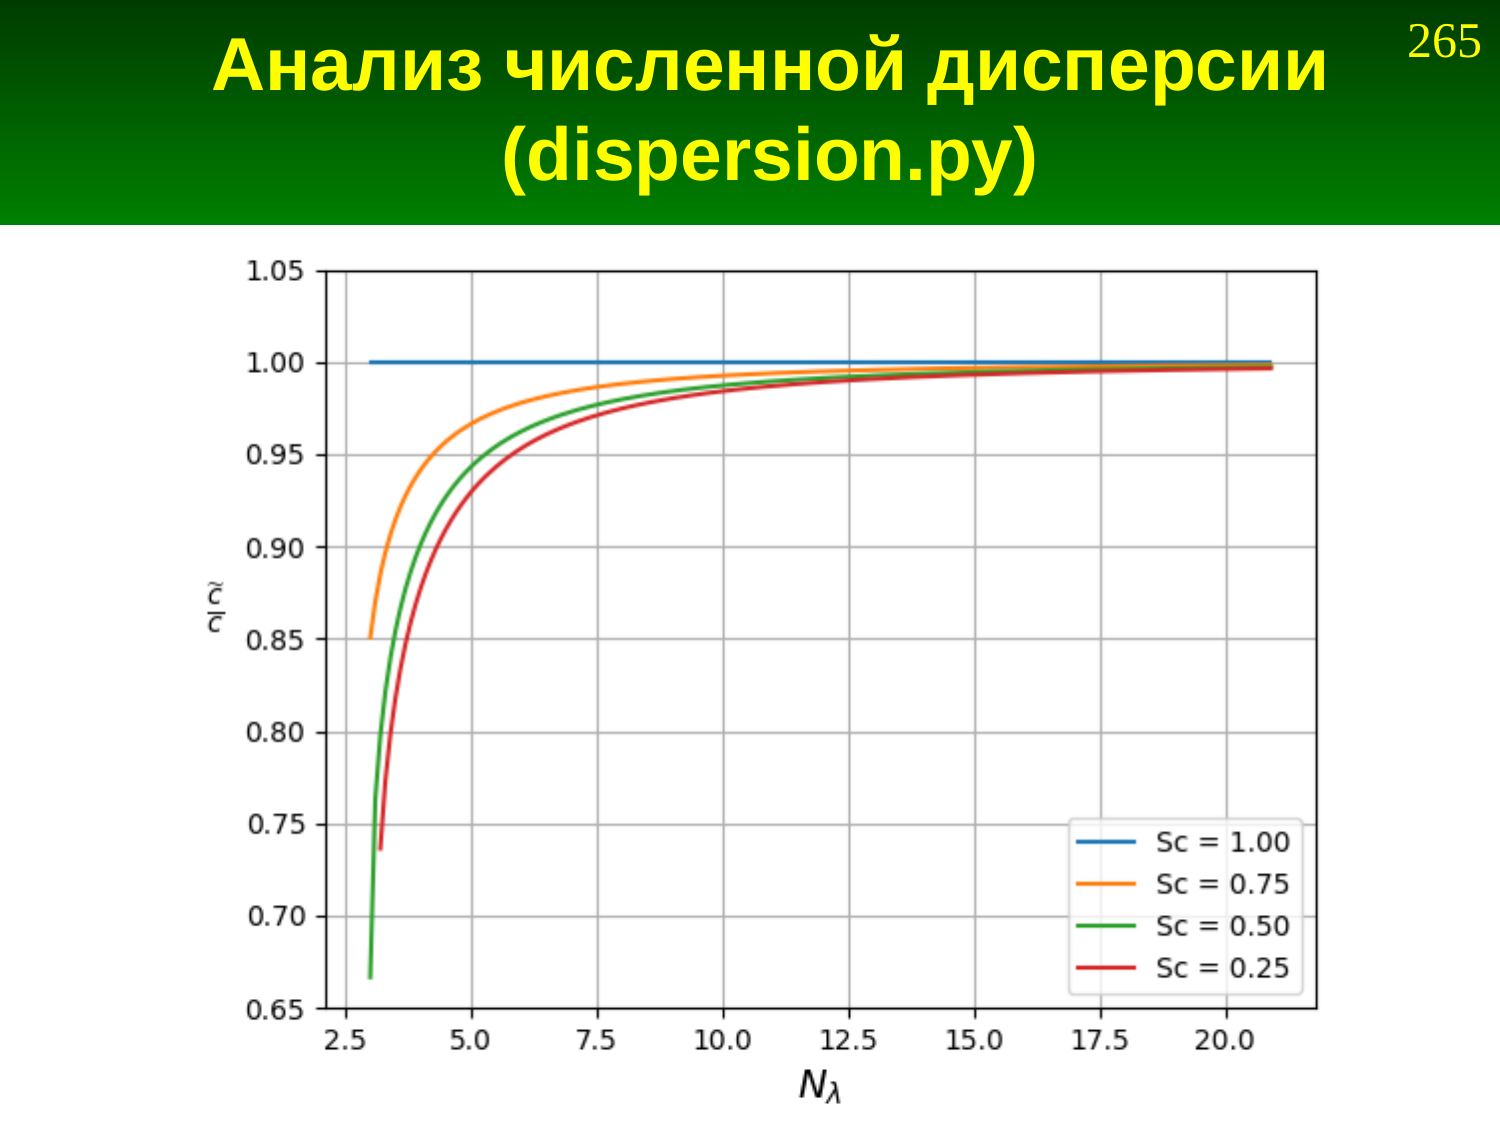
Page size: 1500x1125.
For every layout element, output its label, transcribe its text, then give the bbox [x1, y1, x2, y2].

picture [166, 242, 1334, 1114]
title Анализ численной дисперсии (dispersion.py) [100, 7, 1441, 204]
